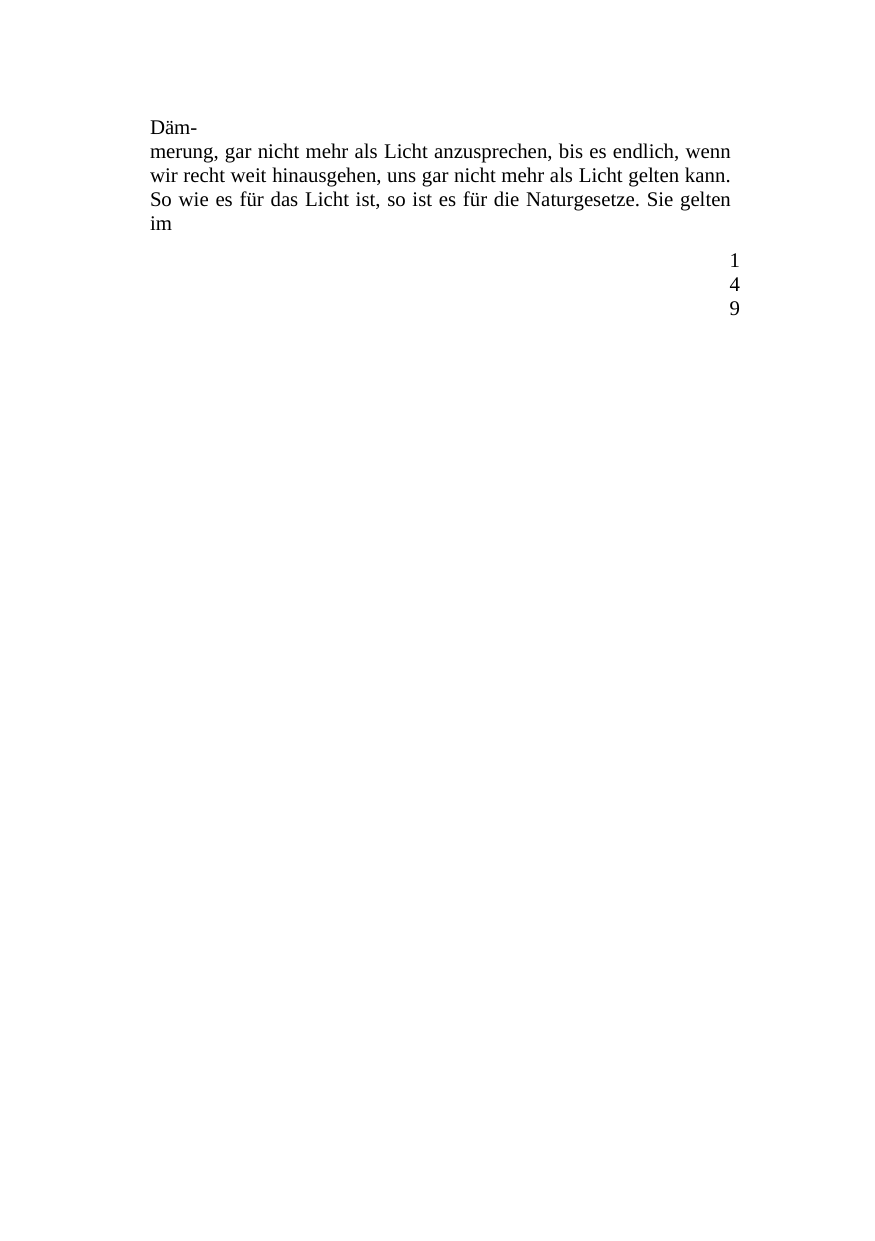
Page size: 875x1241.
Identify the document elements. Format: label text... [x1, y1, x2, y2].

text Däm- merung, gar nicht mehr als Licht anzusprechen, bis es endlich, wenn wir recht weit hinausgehen, uns gar nicht mehr als Licht gelten kann. So wie es für das Licht ist, so ist es für die Naturgesetze. Sie gelten im [150, 115, 732, 235]
text 149 [729, 288, 738, 320]
text 149 [729, 248, 738, 287]
